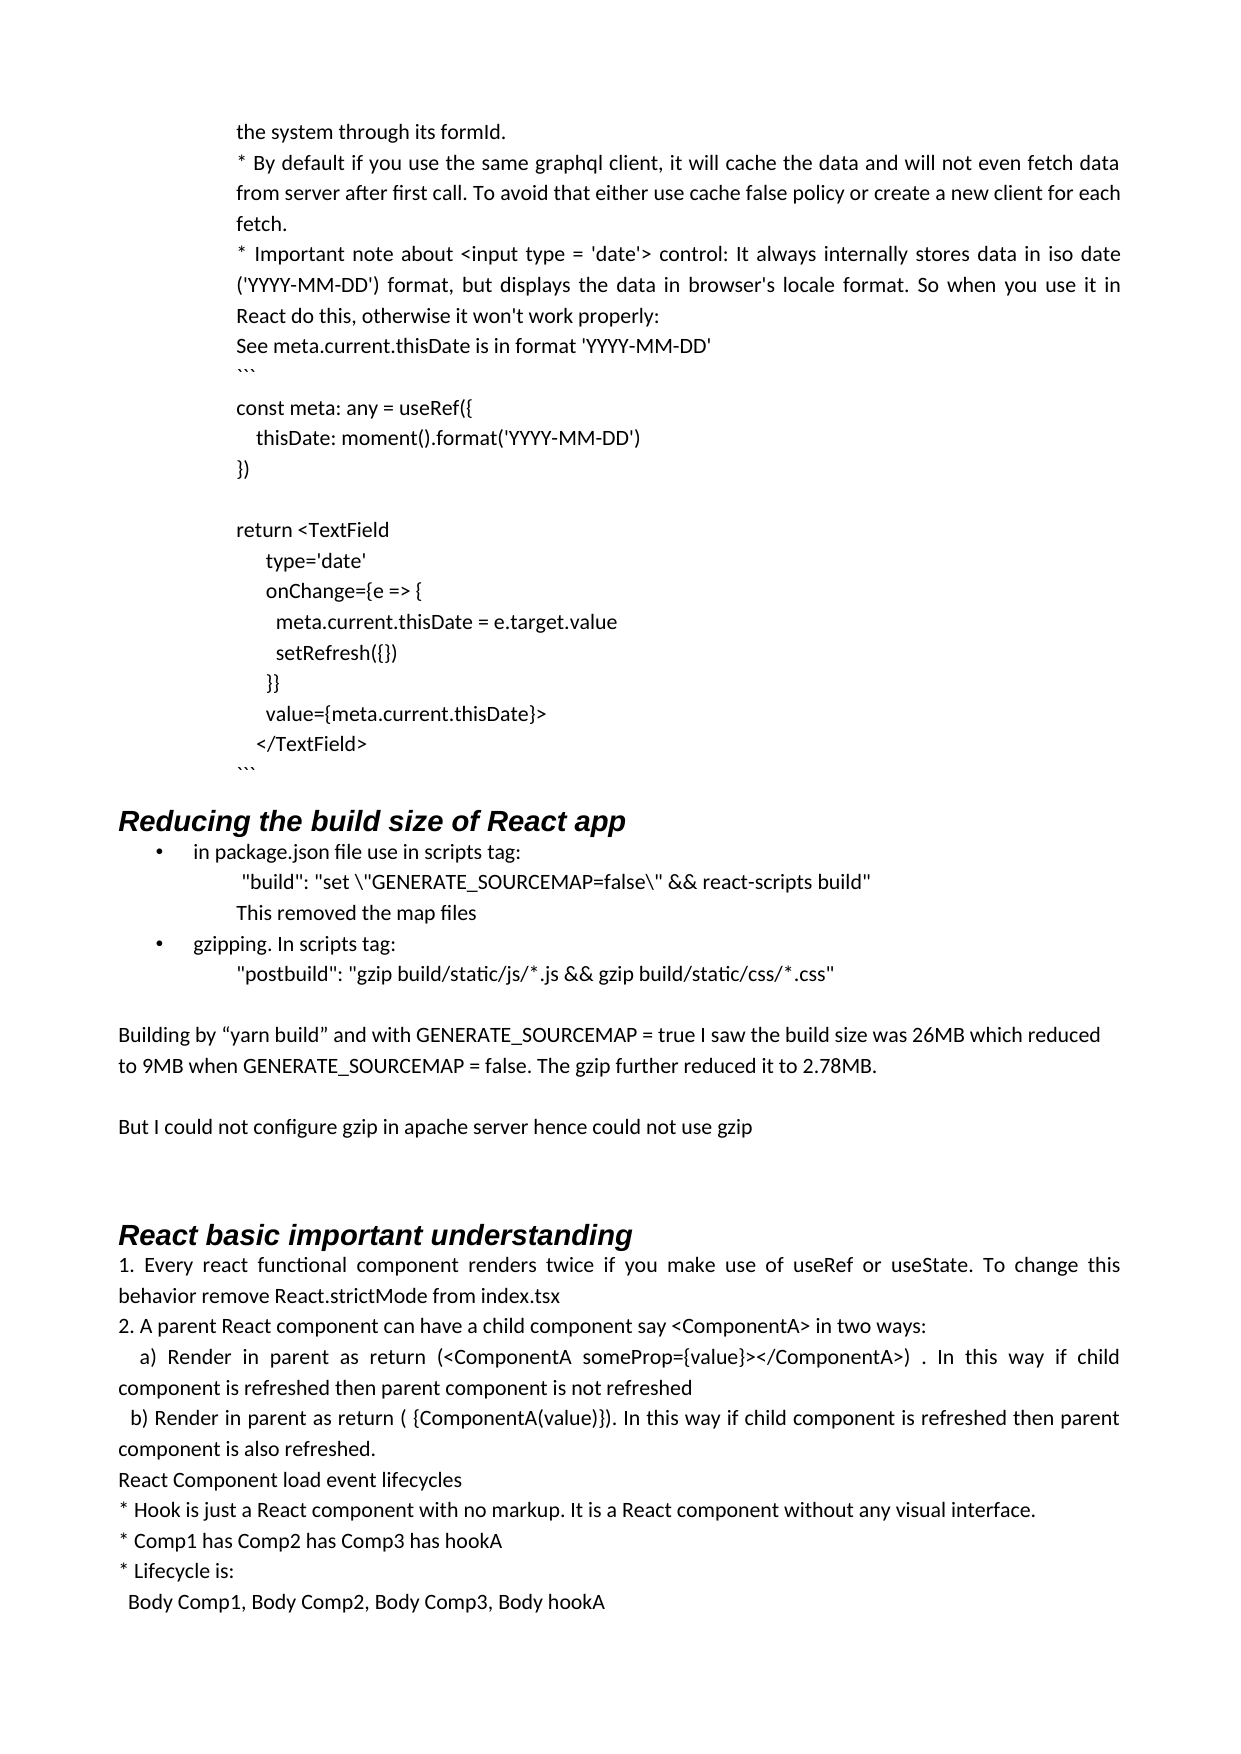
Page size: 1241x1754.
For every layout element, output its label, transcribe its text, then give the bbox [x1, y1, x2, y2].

text Building by “yarn build” and with GENERATE_SOURCEMAP = true I saw the build size was 26MB which reduced to 9MB when GENERATE_SOURCEMAP = false. The gzip further reduced it to 2.78MB. [118, 1022, 1122, 1079]
text const meta: any = useRef({ [236, 394, 1122, 420]
list in package.json file use in scripts tag: [156, 838, 1122, 864]
text This removed the map files [236, 899, 1122, 926]
text b) Render in parent as return ( {ComponentA(value)}). In this way if child component is refreshed then parent component is also refreshed. [118, 1404, 1122, 1462]
text the system through its formId. [236, 118, 1122, 145]
text "build": "set \"GENERATE_SOURCEMAP=false\" && react-scripts build" [236, 868, 1122, 895]
subtitle Reducing the build size of React app [118, 804, 1122, 838]
list gzipping. In scripts tag: [156, 930, 1122, 956]
text meta.current.thisDate = e.target.value [236, 608, 1122, 635]
text thisDate: moment().format('YYYY-MM-DD') [236, 424, 1122, 451]
text Body Comp1, Body Comp2, Body Comp3, Body hookA [118, 1588, 1122, 1615]
text type='date' [236, 547, 1122, 573]
text ``` [236, 761, 1122, 788]
text }) [236, 455, 1122, 482]
text * Important note about <input type = 'date'> control: It always internally stores data in iso date ('YYYY-MM-DD') format, but displays the data in browser's locale format. So when you use it in React do this, otherwise it won't work properly: [236, 241, 1122, 328]
text See meta.current.thisDate is in format 'YYYY-MM-DD' [236, 332, 1122, 359]
text "postbuild": "gzip build/static/js/*.js && gzip build/static/css/*.css" [236, 960, 1122, 987]
text * By default if you use the same graphql client, it will cache the data and will not even fetch data from server after first call. To avoid that either use cache false policy or create a new client for each fetch. [236, 149, 1122, 237]
text ``` [236, 363, 1122, 390]
text </TextField> [236, 731, 1122, 757]
text a) Render in parent as return (<ComponentA someProp={value}></ComponentA>) . In this way if child component is refreshed then parent component is not refreshed [118, 1343, 1122, 1401]
text 2. A parent React component can have a child component say <ComponentA> in two ways: [118, 1313, 1122, 1339]
text onChange={e => { [236, 577, 1122, 604]
text But I could not configure gzip in apache server hence could not use gzip [118, 1113, 1122, 1140]
text React Component load event lifecycles [118, 1466, 1122, 1492]
subtitle React basic important understanding [118, 1218, 1122, 1251]
text * Lifecycle is: [118, 1558, 1122, 1584]
text * Comp1 has Comp2 has Comp3 has hookA [118, 1527, 1122, 1554]
text value={meta.current.thisDate}> [236, 700, 1122, 727]
text * Hook is just a React component with no markup. It is a React component without any visual interface. [118, 1496, 1122, 1523]
text setRefresh({}) [236, 639, 1122, 665]
text 1. Every react functional component renders twice if you make use of useRef or useState. To change this behavior remove React.strictMode from index.tsx [118, 1251, 1122, 1309]
text }} [236, 669, 1122, 696]
text return <TextField [236, 516, 1122, 543]
